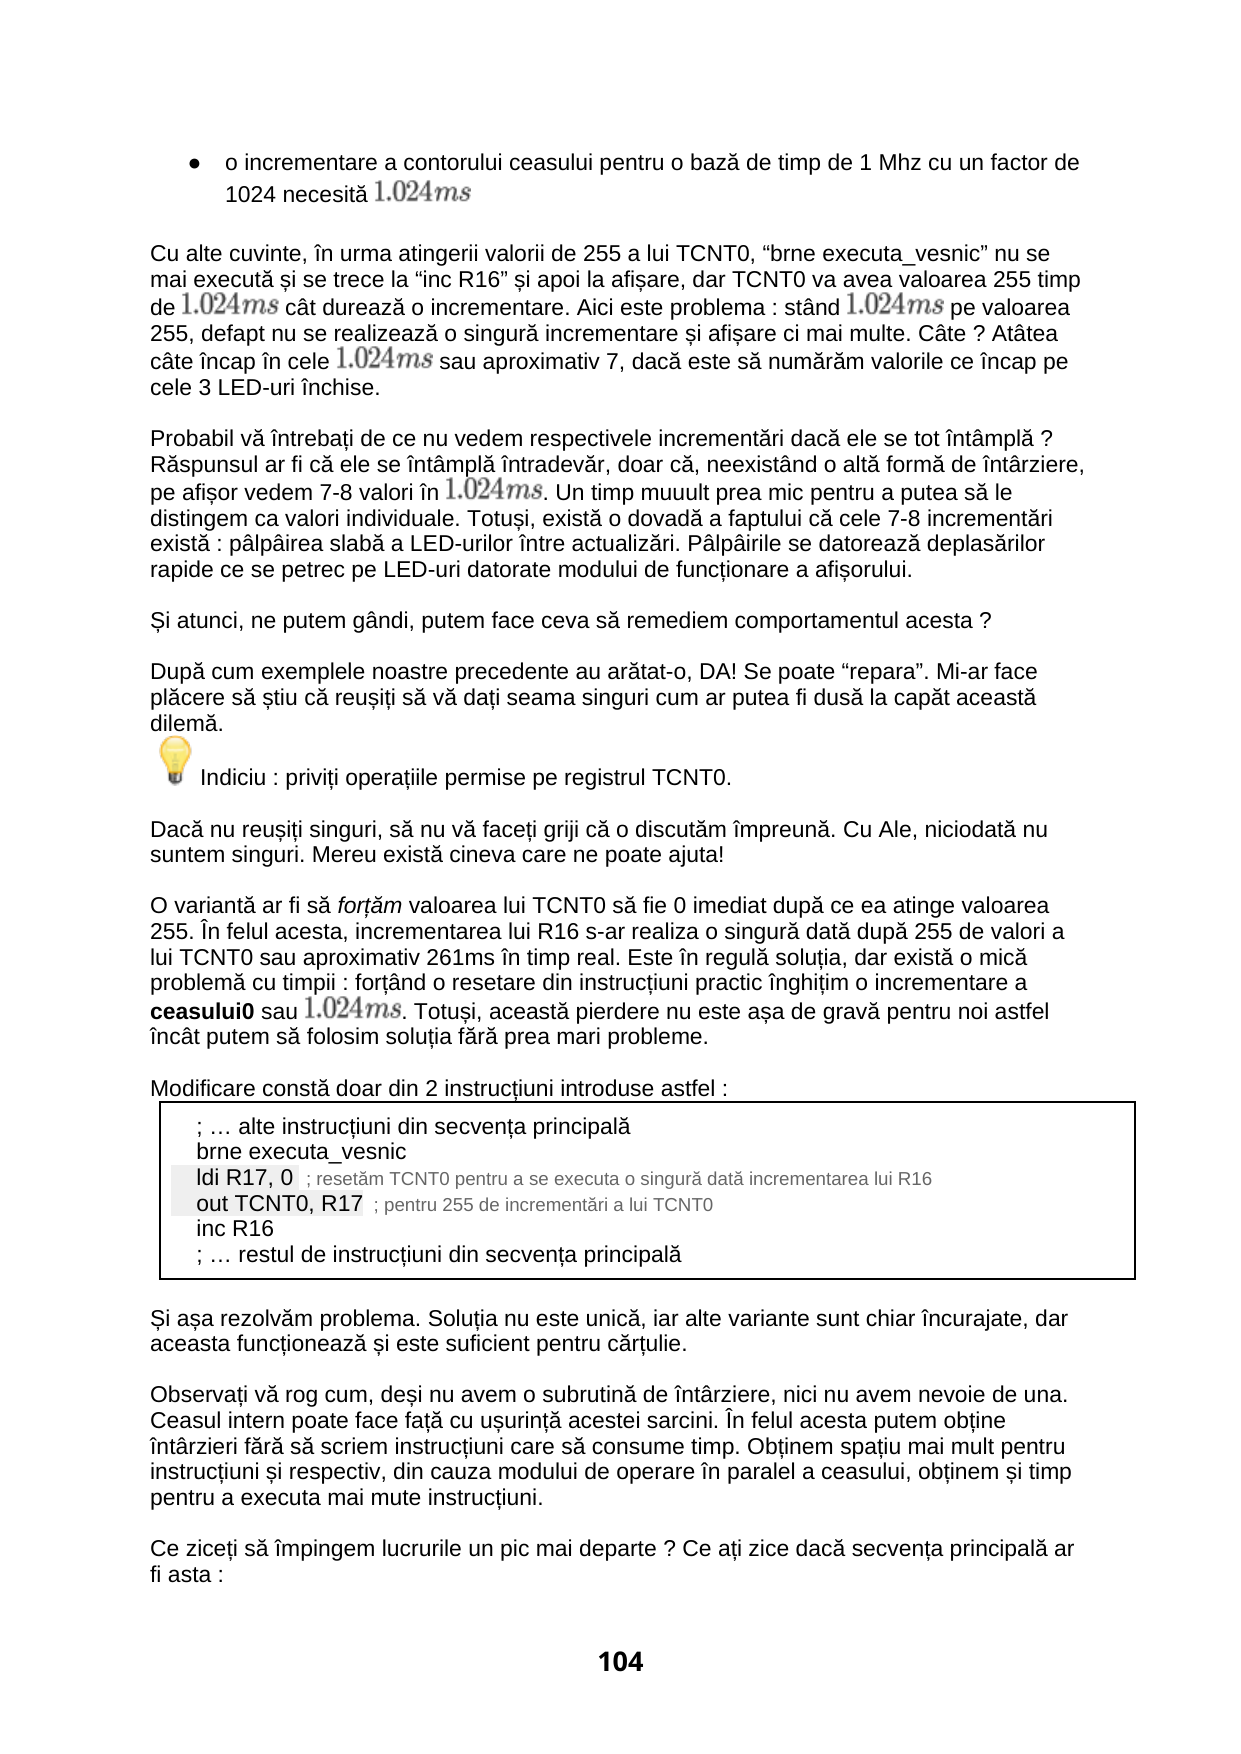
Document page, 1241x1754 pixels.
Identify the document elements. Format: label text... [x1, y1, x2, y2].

picture [445, 476, 543, 501]
text Indiciu : priviți operațiile permise pe registrul TCNT0. [150, 762, 1091, 791]
picture [846, 292, 944, 316]
text Probabil vă întrebați de ce nu vedem respectivele incrementări dacă ele se tot întâmplă ? Răspunsul ar fi că ele se întâmplă întradevăr, doar că, neexistând o altă formă de întârziere, pe afișor vedem 7-8 valori în . Un timp muuult prea mic pentru a putea să le distingem ca valori individuale. Totuși, există o dovadă a faptului că cele 7-8 incrementări există : pâlpâirea slabă a LED-urilor între actualizări. Pâlpâirile se datorează deplasărilor rapide ce se petrec pe LED-uri datorate modului de funcționare a afișorului. [150, 426, 1091, 582]
text Cu alte cuvinte, în urma atingerii valorii de 255 a lui TCNT0, “brne executa_vesnic” nu se mai execută și se trece la “inc R16” și apoi la afișare, dar TCNT0 va avea valoarea 255 timp de cât durează o incrementare. Aici este problema : stând pe valoarea 255, defapt nu se realizează o singură incrementare și afișare ci mai multe. Câte ? Atâtea câte încap în cele sau aproximativ 7, dacă este să numărăm valorile ce încap pe cele 3 LED-uri închise. [150, 241, 1091, 400]
text Modificare constă doar din 2 instrucțiuni introduse astfel : [150, 1075, 1091, 1101]
picture [336, 346, 433, 370]
text Ce ziceți să împingem lucrurile un pic mai departe ? Ce ați zice dacă secvența principală ar fi asta : [150, 1536, 1091, 1587]
text O variantă ar fi să forțăm valoarea lui TCNT0 să fie 0 imediat după ce ea atinge valoarea 255. În felul acesta, incrementarea lui R16 s-ar realiza o singură dată după 255 de valori a lui TCNT0 sau aproximativ 261ms în timp real. Este în regulă soluția, dar există o mică problemă cu timpii : forțând o resetare din instrucțiuni practic înghițim o incrementare a ceasului0 sau . Totuși, această pierdere nu este așa de gravă pentru noi astfel încât putem să folosim soluția fără prea mari probleme. [150, 893, 1091, 1050]
list o incrementare a contorului ceasului pentru o bază de timp de 1 Mhz cu un factor de 1024 necesită [187, 150, 1091, 208]
picture [304, 995, 402, 1020]
text Și așa rezolvăm problema. Soluția nu este unică, iar alte variante sunt chiar încurajate, dar aceasta funcționează și este suficient pentru cărțulie. [150, 1305, 1091, 1357]
picture [181, 292, 279, 316]
text Și atunci, ne putem gândi, putem face ceva să remediem comportamentul acesta ? [150, 608, 1091, 633]
text Observați vă rog cum, deși nu avem o subrutină de întârziere, nici nu avem nevoie de una. Ceasul intern poate face față cu ușurință acestei sarcini. În felul acesta putem obține întârzieri fără să scriem instrucțiuni care să consume timp. Obținem spațiu mai mult pentru instrucțiuni și respectiv, din cauza modului de operare în paralel a ceasului, obținem și timp pentru a executa mai mute instrucțiuni. [150, 1382, 1091, 1510]
text Dacă nu reușiți singuri, să nu vă faceți griji că o discutăm împreună. Cu Ale, niciodată nu suntem singuri. Mereu există cineva care ne poate ajuta! [150, 816, 1091, 868]
text După cum exemplele noastre precedente au arătat-o, DA! Se poate “repara”. Mi-ar face plăcere să știu că reușiți să vă dați seama singuri cum ar putea fi dusă la capăt această dilemă. [150, 659, 1091, 736]
picture [374, 179, 471, 203]
table_header ; … alte instrucțiuni din secvența principală brne executa_vesnic ldi R17, 0 ; resetăm TCNT0 pentru a se executa o singură dată incrementarea lui R16 out TCNT0, R17 ; pentru 255 de incrementări a lui TCNT0 inc R16 ; … restul de instrucțiuni din secvența principală [161, 1103, 1134, 1278]
picture [150, 735, 200, 786]
